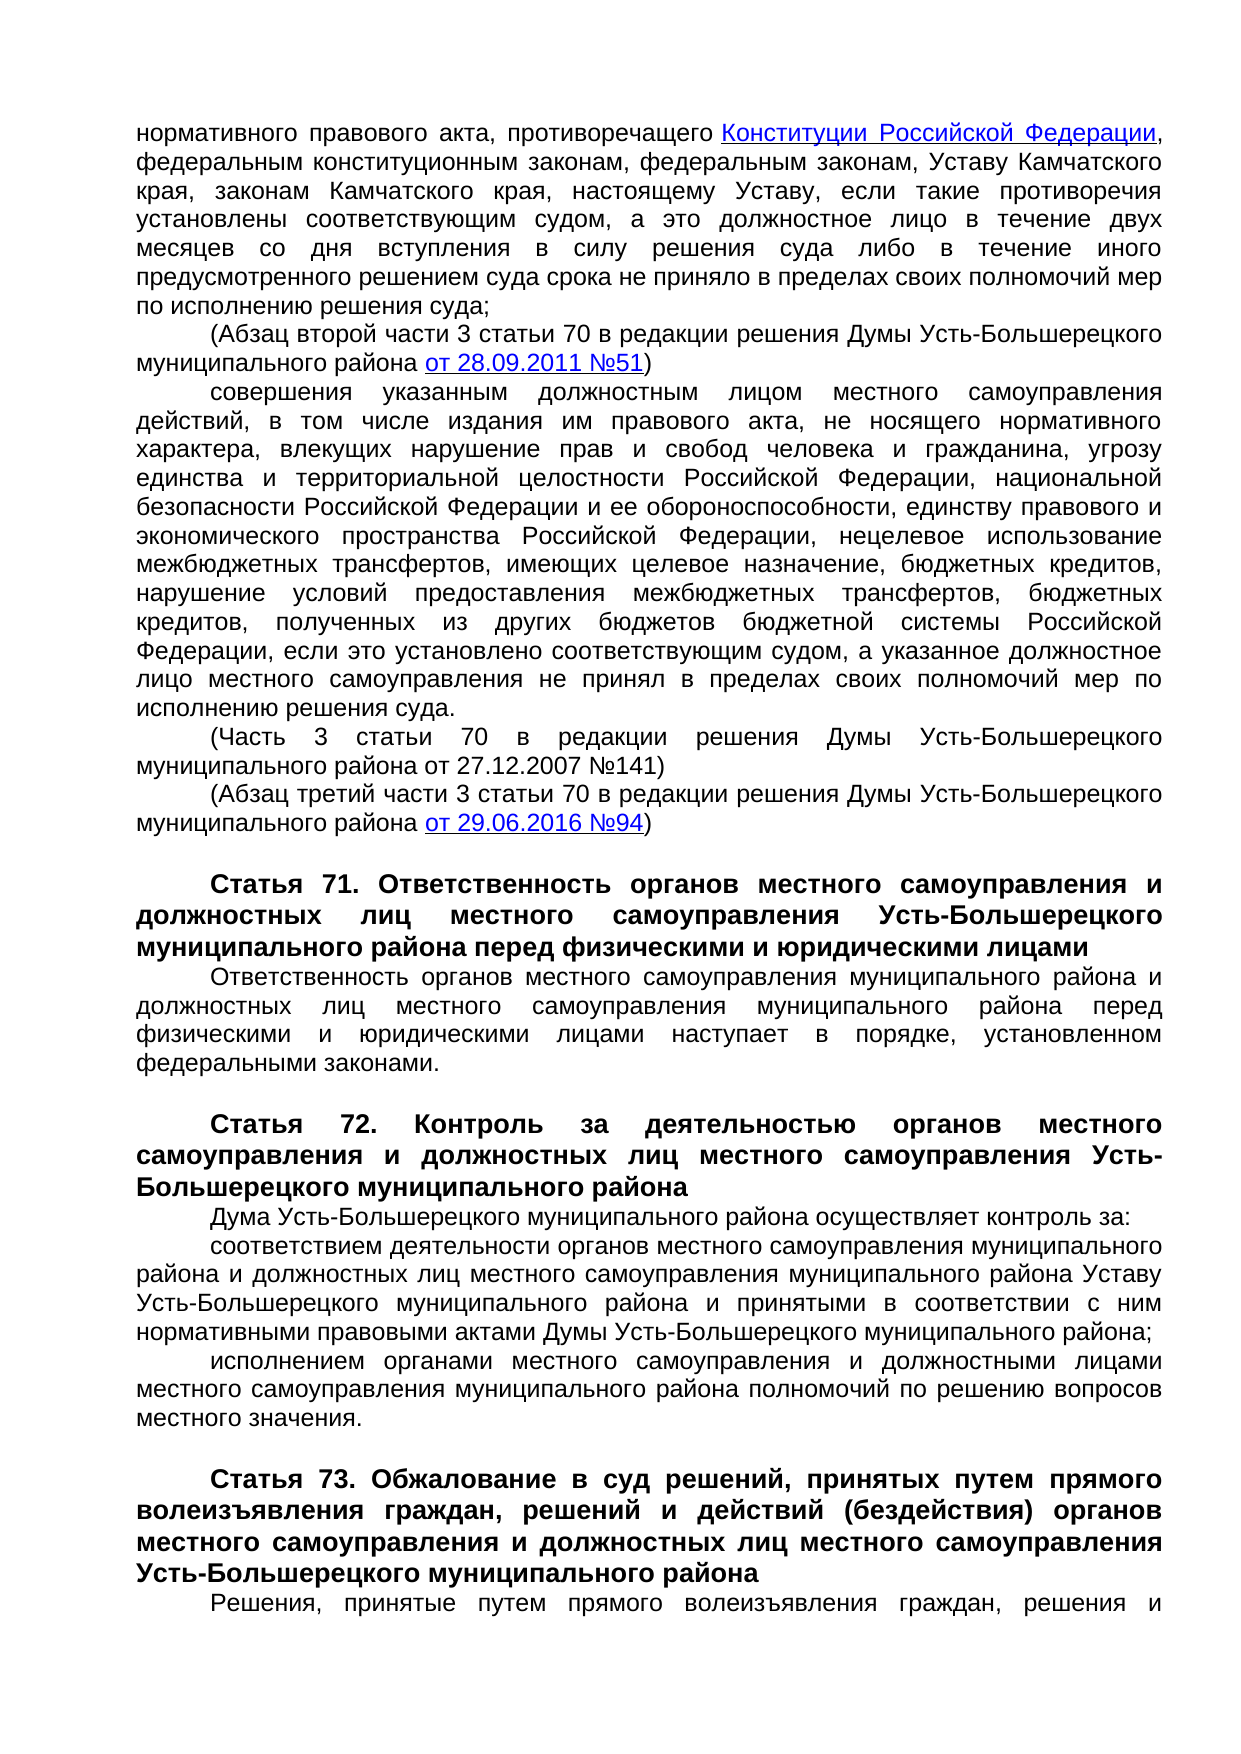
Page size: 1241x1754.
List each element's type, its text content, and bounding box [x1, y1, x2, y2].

text Ответственность органов местного самоуправления муниципального района и должностных лиц местного самоуправления муниципального района перед физическими и юридическими лицами наступает в порядке, установленном федеральными законами. [136, 962, 1163, 1077]
text совершения указанным должностным лицом местного самоуправления действий, в том числе издания им правового акта, не носящего нормативного характера, влекущих нарушение прав и свобод человека и гражданина, угрозу единства и территориальной целостности Российской Федерации, национальной безопасности Российской Федерации и ее обороноспособности, единству правового и экономического пространства Российской Федерации, нецелевое использование межбюджетных трансфертов, имеющих целевое назначение, бюджетных кредитов, нарушение условий предоставления межбюджетных трансфертов, бюджетных кредитов, полученных из других бюджетов бюджетной системы Российской Федерации, если это установлено соответствующим судом, а указанное должностное лицо местного самоуправления не принял в пределах своих полномочий мер по исполнению решения суда. [136, 377, 1163, 722]
text Дума Усть-Большерецкого муниципального района осуществляет контроль за: [136, 1202, 1163, 1231]
text нормативного правового акта, противоречащего Конституции Российской Федерации, федеральным конституционным законам, федеральным законам, Уставу Камчатского края, законам Камчатского края, настоящему Уставу, если такие противоречия установлены соответствующим судом, а это должностное лицо в течение двух месяцев со дня вступления в силу решения суда либо в течение иного предусмотренного решением суда срока не приняло в пределах своих полномочий мер по исполнению решения суда; [136, 118, 1163, 319]
text Статья 73. Обжалование в суд решений, принятых путем прямого волеизъявления граждан, решений и действий (бездействия) органов местного самоуправления и должностных лиц местного самоуправления Усть-Большерецкого муниципального района [136, 1463, 1163, 1588]
text (Часть 3 статьи 70 в редакции решения Думы Усть-Большерецкого муниципального района от 27.12.2007 №141) [136, 722, 1163, 779]
text Статья 71. Ответственность органов местного самоуправления и должностных лиц местного самоуправления Усть-Большерецкого муниципального района перед физическими и юридическими лицами [136, 868, 1163, 962]
text соответствием деятельности органов местного самоуправления муниципального района и должностных лиц местного самоуправления муниципального района Уставу Усть-Большерецкого муниципального района и принятыми в соответствии с ним нормативными правовыми актами Думы Усть-Большерецкого муниципального района; [136, 1231, 1163, 1346]
text Статья 72. Контроль за деятельностью органов местного самоуправления и должностных лиц местного самоуправления Усть-Большерецкого муниципального района [136, 1108, 1163, 1202]
text (Абзац третий части 3 статьи 70 в редакции решения Думы Усть-Большерецкого муниципального района от 29.06.2016 №94) [136, 779, 1163, 837]
text Решения, принятые путем прямого волеизъявления граждан, решения и [136, 1588, 1163, 1617]
text (Абзац второй части 3 статьи 70 в редакции решения Думы Усть-Большерецкого муниципального района от 28.09.2011 №51) [136, 319, 1163, 377]
text исполнением органами местного самоуправления и должностными лицами местного самоуправления муниципального района полномочий по решению вопросов местного значения. [136, 1346, 1163, 1432]
